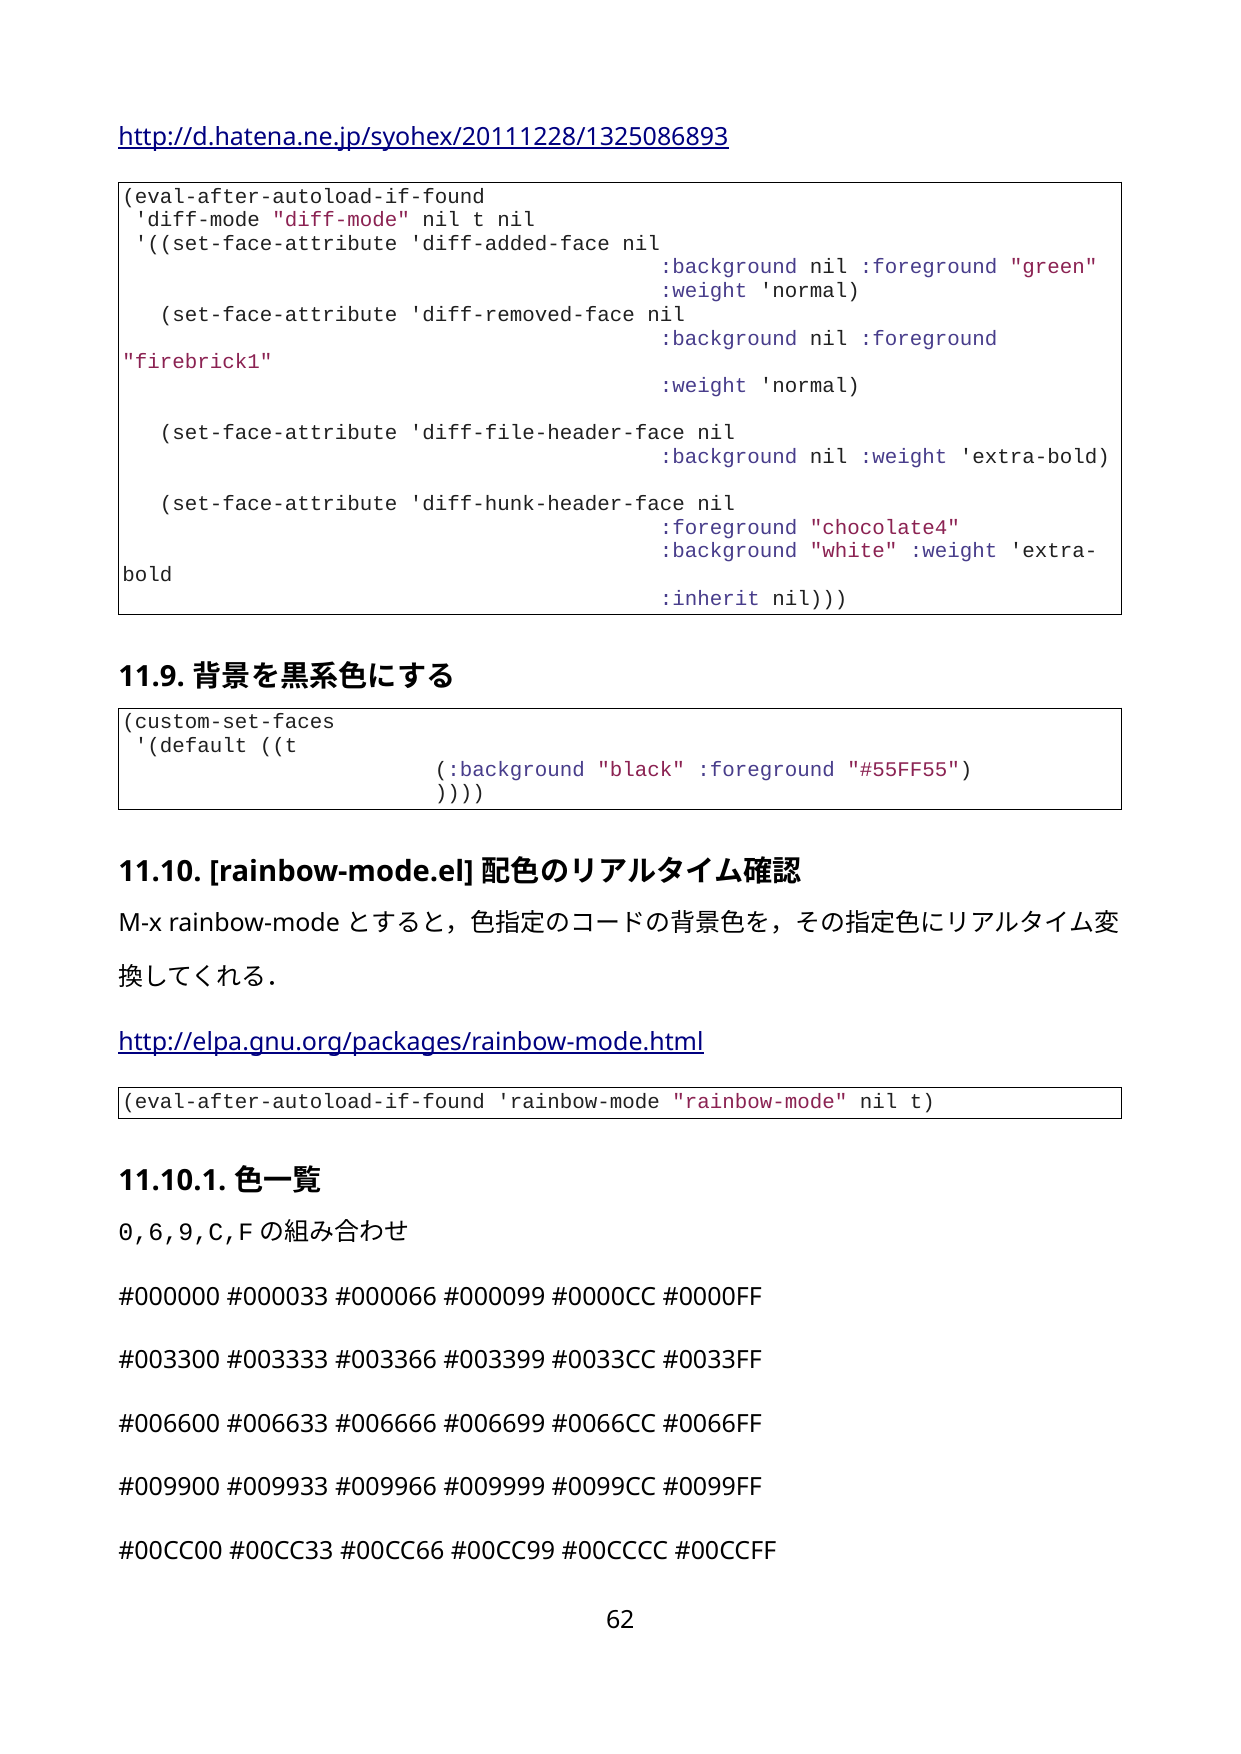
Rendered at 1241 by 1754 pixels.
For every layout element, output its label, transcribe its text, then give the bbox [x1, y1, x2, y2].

text '(default ((t [119, 731, 1121, 755]
text :background nil :weight 'extra-bold) [119, 442, 1121, 465]
text (set-face-attribute 'diff-removed-face nil [119, 300, 1121, 323]
text :weight 'normal) [119, 371, 1121, 394]
subtitle 色一覧 [118, 1156, 1122, 1198]
text http://elpa.gnu.org/packages/rainbow-mode.html [118, 1023, 1122, 1058]
text (:background "black" :foreground "#55FF55") [119, 755, 1121, 778]
text http://d.hatena.ne.jp/syohex/20111228/1325086893 [118, 118, 1122, 152]
text :background "white" :weight 'extra-bold [119, 536, 1121, 584]
text )))) [119, 778, 1121, 809]
text :inherit nil))) [119, 584, 1121, 614]
text 'diff-mode "diff-mode" nil t nil [119, 205, 1121, 229]
text (eval-after-autoload-if-found 'rainbow-mode "rainbow-mode" nil t) [119, 1088, 1121, 1118]
text (set-face-attribute 'diff-file-header-face nil [119, 418, 1121, 442]
text 0,6,9,C,F の組み合わせ [118, 1211, 1122, 1247]
text :foreground "chocolate4" [119, 513, 1121, 536]
text '((set-face-attribute 'diff-added-face nil [119, 229, 1121, 253]
subtitle [rainbow-mode.el] 配色のリアルタイム確認 [118, 847, 1122, 890]
text :background nil :foreground "firebrick1" [119, 323, 1121, 371]
text #003300 #003333 #003366 #003399 #0033CC #0033FF [118, 1342, 1122, 1376]
text #00CC00 #00CC33 #00CC66 #00CC99 #00CCCC #00CCFF [118, 1532, 1122, 1566]
text (set-face-attribute 'diff-hunk-header-face nil [119, 489, 1121, 513]
text (custom-set-faces [119, 709, 1121, 731]
text :background nil :foreground "green" [119, 253, 1121, 276]
text #000000 #000033 #000066 #000099 #0000CC #0000FF [118, 1278, 1122, 1312]
text M-x rainbow-mode とすると，色指定のコードの背景色を，その指定色にリアルタイム変換してくれる． [118, 902, 1122, 993]
subtitle 背景を黒系色にする [118, 653, 1122, 695]
text #009900 #009933 #009966 #009999 #0099CC #0099FF [118, 1469, 1122, 1503]
text (eval-after-autoload-if-found [119, 183, 1121, 205]
text :weight 'normal) [119, 276, 1121, 300]
text #006600 #006633 #006666 #006699 #0066CC #0066FF [118, 1405, 1122, 1439]
